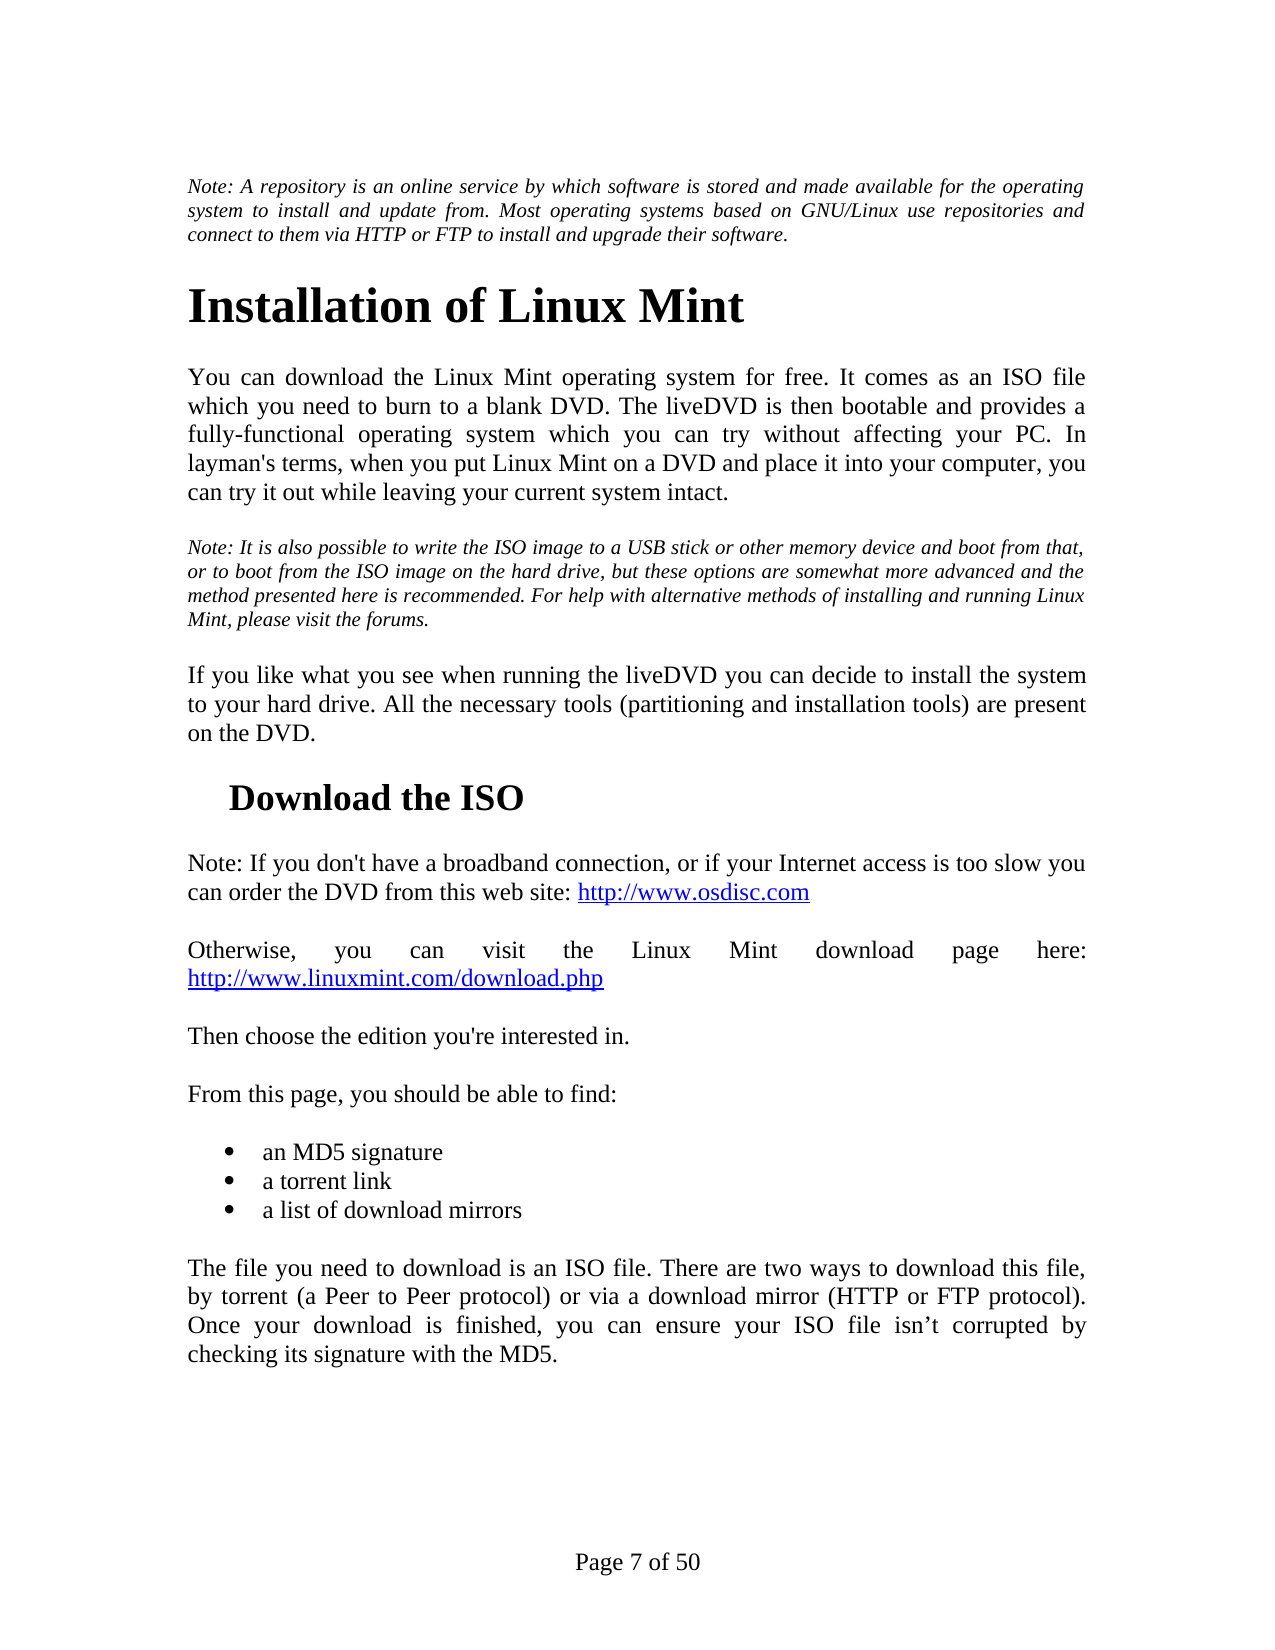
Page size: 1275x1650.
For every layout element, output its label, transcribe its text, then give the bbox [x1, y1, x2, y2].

text You can download the Linux Mint operating system for free. It comes as an ISO file which you need to burn to a blank DVD. The liveDVD is then bootable and provides a fully-functional operating system which you can try without affecting your PC. In layman's terms, when you put Linux Mint on a DVD and place it into your computer, you can try it out while leaving your current system intact. [187, 362, 1087, 506]
text The file you need to download is an ISO file. There are two ways to download this file, by torrent (a Peer to Peer protocol) or via a download mirror (HTTP or FTP protocol). Once your download is finished, you can ensure your ISO file isn’t corrupted by checking its signature with the MD5. [187, 1253, 1087, 1368]
text If you like what you see when running the liveDVD you can decide to install the system to your hard drive. All the necessary tools (partitioning and installation tools) are present on the DVD. [187, 660, 1087, 747]
subtitle Installation of Linux Mint [187, 275, 1087, 333]
list a list of download mirrors [225, 1195, 1087, 1223]
subtitle Download the ISO [187, 776, 1087, 819]
text Note: A repository is an online service by which software is stored and made available for the operating system to install and update from. Most operating systems based on GNU/Linux use repositories and connect to them via HTTP or FTP to install and upgrade their software. [187, 174, 1087, 246]
text Note: It is also possible to write the ISO image to a USB stick or other memory device and boot from that, or to boot from the ISO image on the hard drive, but these options are somewhat more advanced and the method presented here is recommended. For help with alternative methods of installing and running Linux Mint, please visit the forums. [187, 535, 1087, 631]
text From this page, you should be able to find: [187, 1079, 1087, 1108]
text Then choose the edition you're interested in. [187, 1021, 1087, 1050]
text Note: If you don't have a broadband connection, or if your Internet access is too slow you can order the DVD from this web site: http://www.osdisc.com [187, 848, 1087, 906]
list an MD5 signature [225, 1137, 1087, 1166]
list a torrent link [225, 1166, 1087, 1195]
